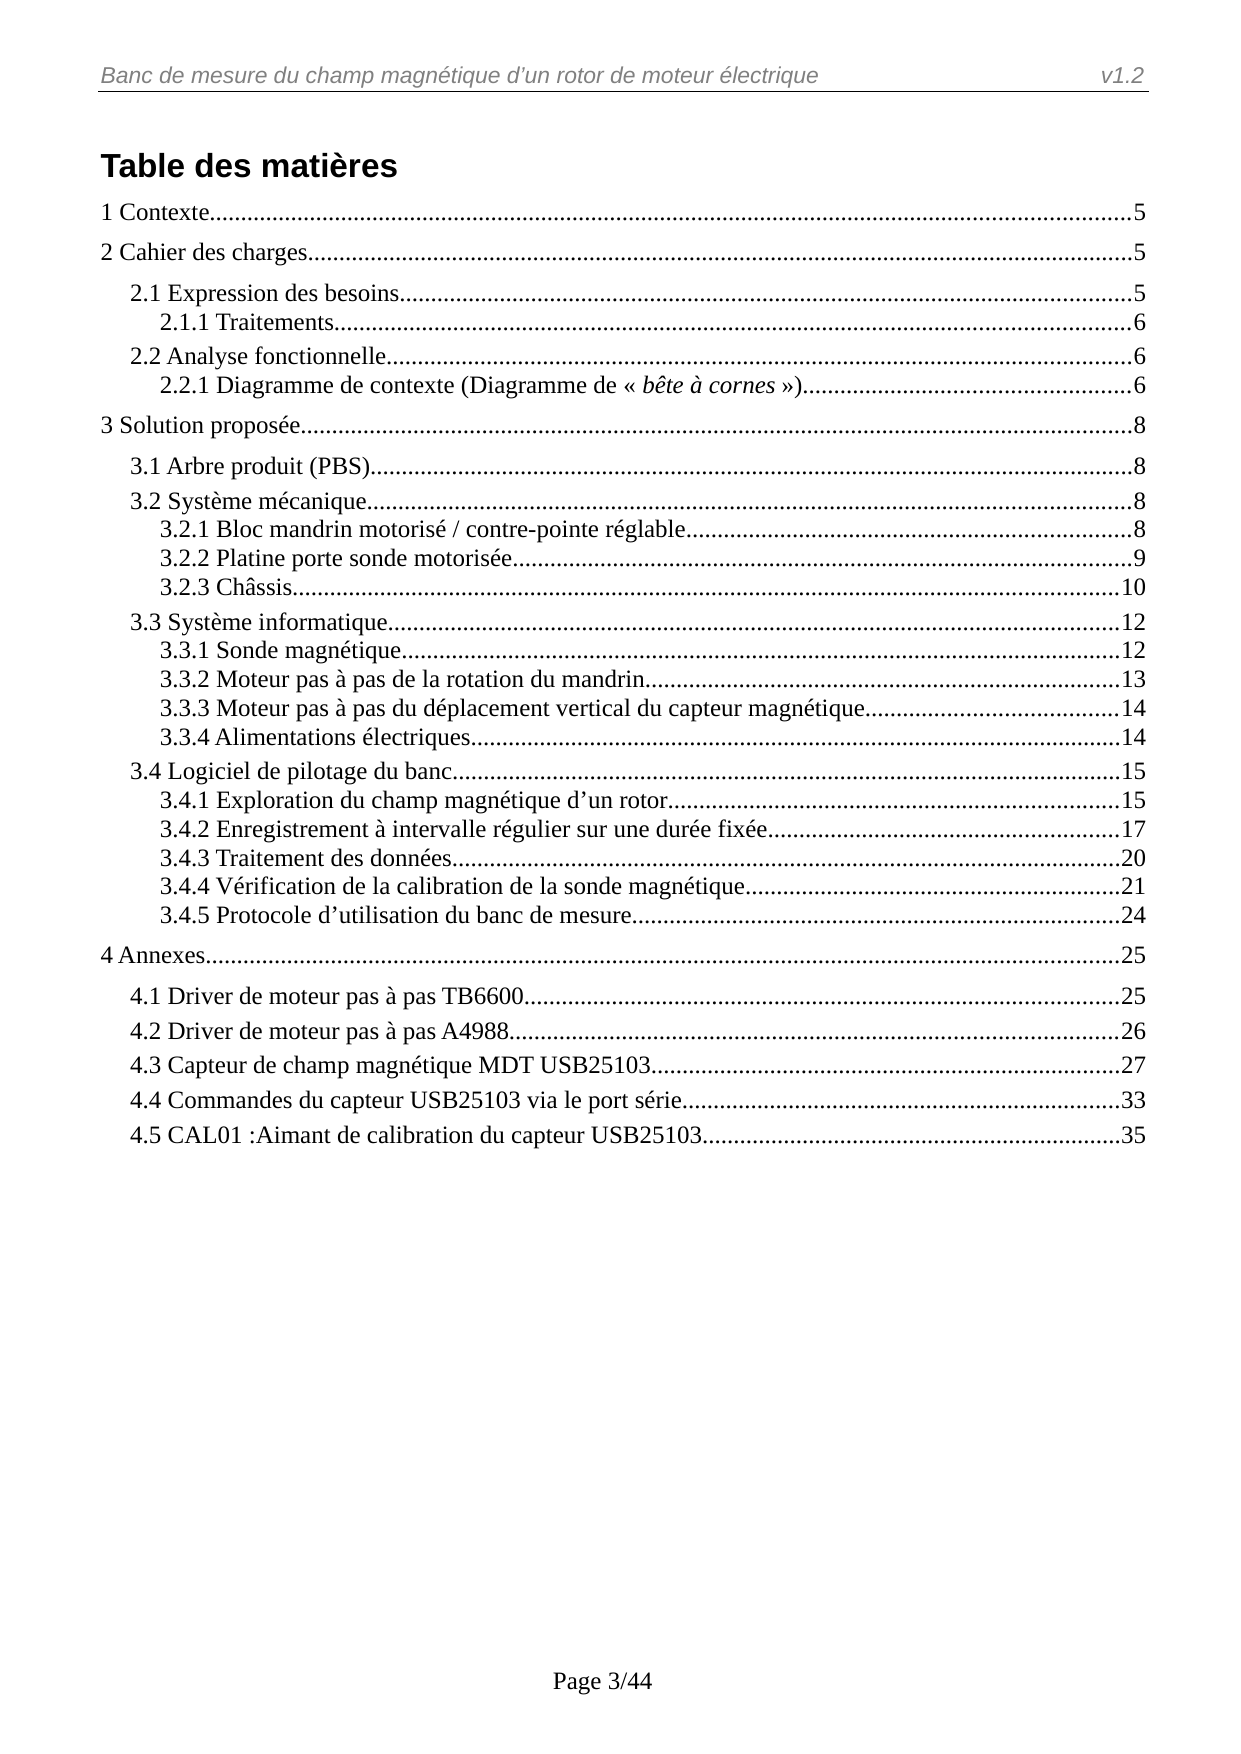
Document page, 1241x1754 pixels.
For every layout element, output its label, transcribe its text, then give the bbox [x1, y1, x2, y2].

text 3.4.2 Enregistrement à intervalle régulier sur une durée fixée 17 [159, 814, 1146, 843]
text 4.2 Driver de moteur pas à pas A4988 26 [130, 1016, 1146, 1044]
text 4.5 CAL01 :Aimant de calibration du capteur USB25103 35 [130, 1120, 1146, 1149]
text 3.3 Système informatique 12 [130, 607, 1146, 635]
text 4 Annexes 25 [100, 941, 1146, 969]
text 3.2.2 Platine porte sonde motorisée 9 [159, 543, 1146, 572]
text 3 Solution proposée 8 [100, 411, 1146, 439]
text 3.4.4 Vérification de la calibration de la sonde magnétique 21 [159, 871, 1146, 900]
text 2 Cahier des charges 5 [100, 237, 1146, 266]
text 3.2.3 Châssis 10 [159, 572, 1146, 601]
text 3.3.1 Sonde magnétique 12 [159, 635, 1146, 664]
text 3.3.4 Alimentations électriques 14 [159, 722, 1146, 750]
text 3.4.3 Traitement des données 20 [159, 843, 1146, 871]
text 3.2 Système mécanique 8 [130, 486, 1146, 514]
text 2.1.1 Traitements 6 [159, 307, 1146, 335]
text 4.3 Capteur de champ magnétique MDT USB25103 27 [130, 1051, 1146, 1079]
text 1 Contexte 5 [100, 197, 1146, 226]
text 3.2.1 Bloc mandrin motorisé / contre-pointe réglable 8 [159, 514, 1146, 543]
text 2.2 Analyse fonctionnelle 6 [130, 341, 1146, 370]
text 3.1 Arbre produit (PBS) 8 [130, 451, 1146, 480]
text 4.4 Commandes du capteur USB25103 via le port série 33 [130, 1085, 1146, 1114]
text 3.4 Logiciel de pilotage du banc 15 [130, 756, 1146, 785]
text 2.2.1 Diagramme de contexte (Diagramme de « bête à cornes ») 6 [159, 370, 1146, 399]
subtitle Table des matières [100, 146, 1146, 184]
text 4.1 Driver de moteur pas à pas TB6600 25 [130, 981, 1146, 1010]
text 3.3.3 Moteur pas à pas du déplacement vertical du capteur magnétique 14 [159, 693, 1146, 722]
text 3.4.1 Exploration du champ magnétique d’un rotor 15 [159, 785, 1146, 814]
text 3.3.2 Moteur pas à pas de la rotation du mandrin 13 [159, 664, 1146, 693]
text 3.4.5 Protocole d’utilisation du banc de mesure 24 [159, 900, 1146, 929]
text 2.1 Expression des besoins 5 [130, 278, 1146, 307]
